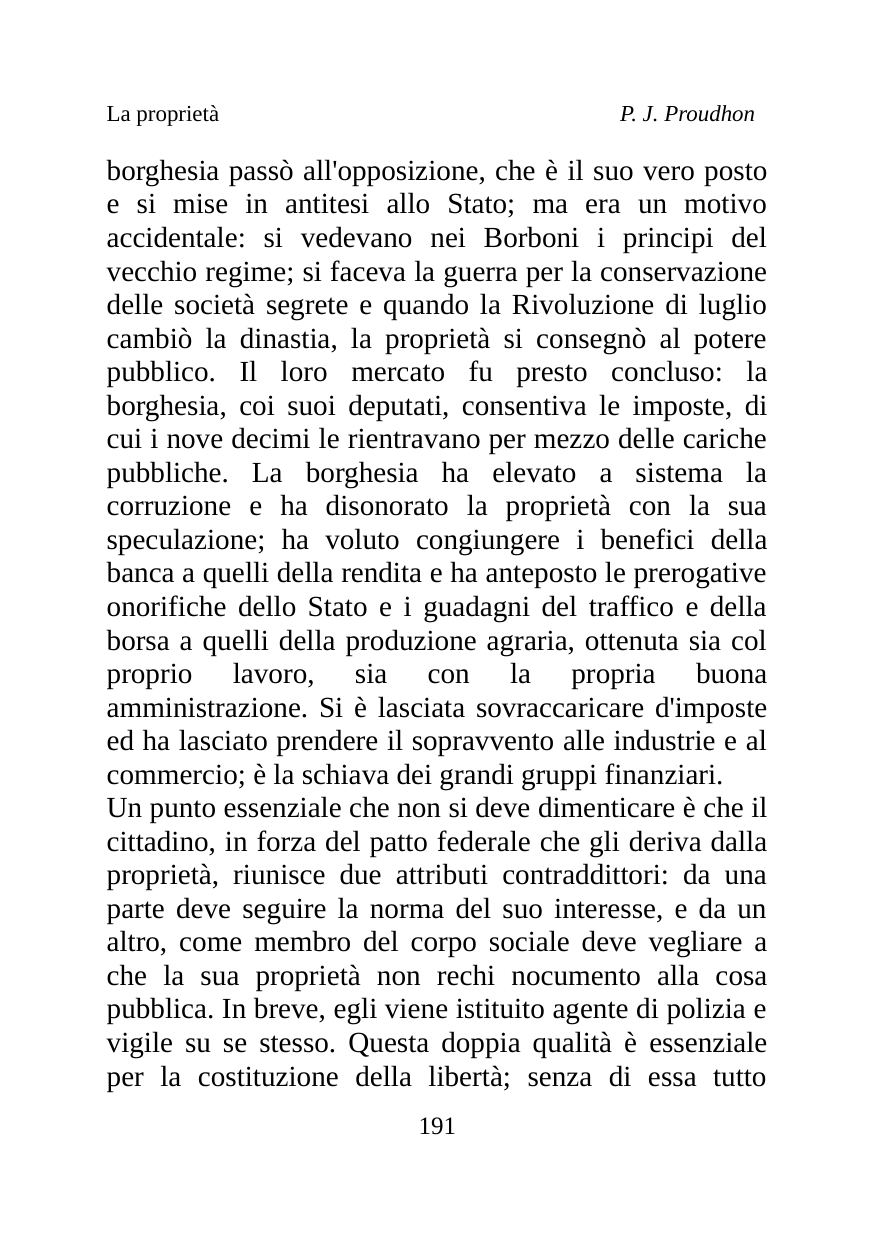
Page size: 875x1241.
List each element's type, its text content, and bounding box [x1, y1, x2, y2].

text Un punto essenziale che non si deve dimenticare è che il cittadino, in forza del patto federale che gli deriva dalla proprietà, riunisce due attributi contraddittori: da una parte deve seguire la norma del suo interesse, e da un altro, come membro del corpo sociale deve vegliare a che la sua proprietà non rechi nocumento alla cosa pubblica. In breve, egli viene istituito agente di polizia e vigile su se stesso. Questa doppia qualità è essenziale per la costituzione della libertà; senza di essa tutto [106, 790, 768, 1092]
text borghesia passò all'opposizione, che è il suo vero posto e si mise in antitesi allo Stato; ma era un motivo accidentale: si vedevano nei Borboni i principi del vecchio regime; si faceva la guerra per la conservazione delle società segrete e quando la Rivoluzione di luglio cambiò la dinastia, la proprietà si consegnò al potere pubblico. Il loro mercato fu presto concluso: la borghesia, coi suoi deputati, consentiva le imposte, di cui i nove decimi le rientravano per mezzo delle cariche pubbliche. La borghesia ha elevato a sistema la corruzione e ha disonorato la proprietà con la sua speculazione; ha voluto congiungere i benefici della banca a quelli della rendita e ha anteposto le prerogative onorifiche dello Stato e i guadagni del traffico e della borsa a quelli della produzione agraria, ottenuta sia col proprio lavoro, sia con la propria buona amministrazione. Si è lasciata sovraccaricare d'imposte ed ha lasciato prendere il sopravvento alle industrie e al commercio; è la schiava dei grandi gruppi finanziari. [106, 153, 768, 790]
